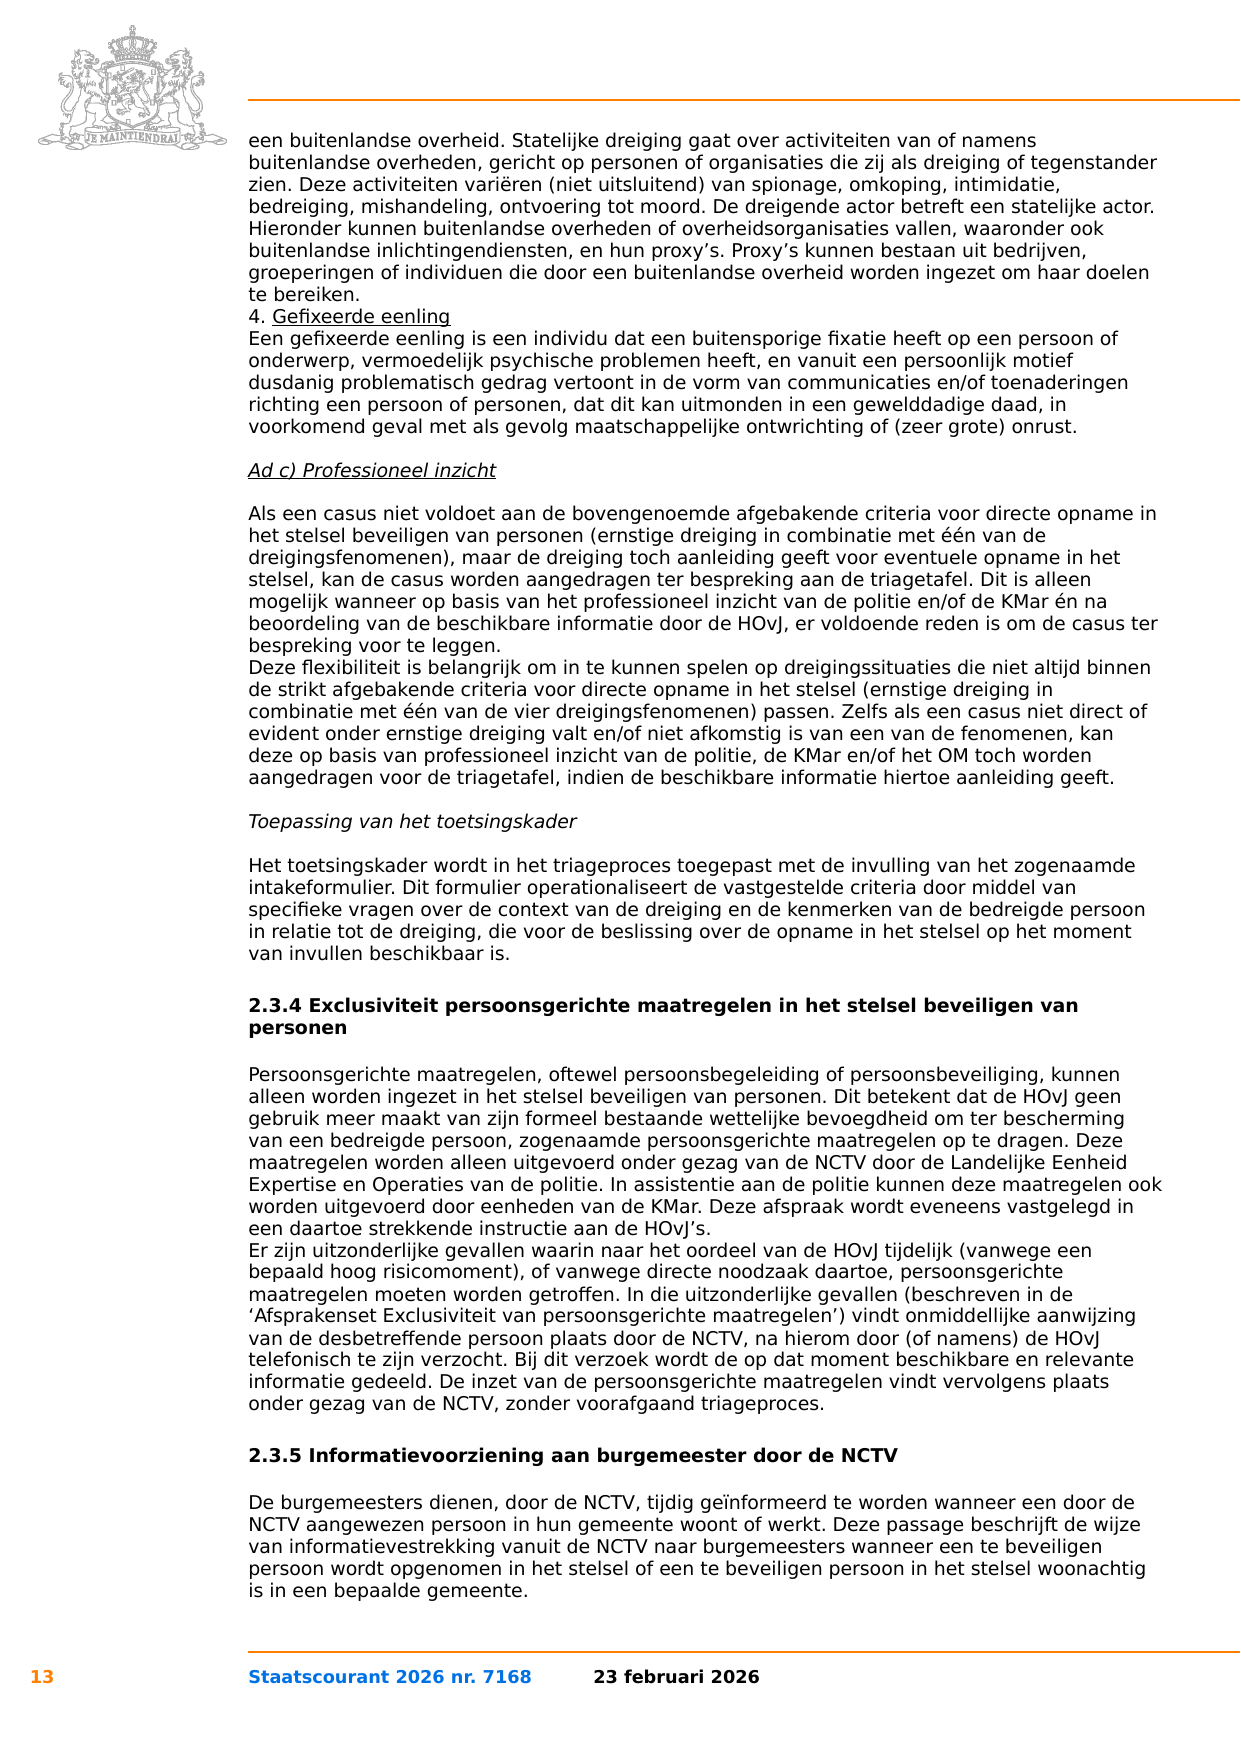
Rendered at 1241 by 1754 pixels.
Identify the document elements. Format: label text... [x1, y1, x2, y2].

text De burgemeesters dienen, door de NCTV, tijdig geïnformeerd te worden wanneer een door de NCTV aangewezen persoon in hun gemeente woont of werkt. Deze passage beschrijft de wijze van informatievestrekking vanuit de NCTV naar burgemeesters wanneer een te beveiligen persoon wordt opgenomen in het stelsel of een te beveiligen persoon in het stelsel woonachtig is in een bepaalde gemeente. [248, 1492, 1163, 1602]
picture [38, 25, 227, 150]
subtitle 2.3.4 Exclusiviteit persoonsgerichte maatregelen in het stelsel beveiligen van personen [248, 995, 1163, 1039]
subtitle Toepassing van het toetsingskader [248, 811, 1163, 833]
text Persoonsgerichte maatregelen, oftewel persoonsbegeleiding of persoonsbeveiliging, kunnen alleen worden ingezet in het stelsel beveiligen van personen. Dit betekent dat de HOvJ geen gebruik meer maakt van zijn formeel bestaande wettelijke bevoegdheid om ter bescherming van een bedreigde persoon, zogenaamde persoonsgerichte maatregelen op te dragen. Deze maatregelen worden alleen uitgevoerd onder gezag van de NCTV door de Landelijke Eenheid Expertise en Operaties van de politie. In assistentie aan de politie kunnen deze maatregelen ook worden uitgevoerd door eenheden van de KMar. Deze afspraak wordt eveneens vastgelegd in een daartoe strekkende instructie aan de HOvJ’s. [248, 1064, 1163, 1239]
subtitle Ad c) Professioneel inzicht [248, 459, 1163, 481]
text 4. Gefixeerde eenling [248, 306, 1163, 328]
text Er zijn uitzonderlijke gevallen waarin naar het oordeel van de HOvJ tijdelijk (vanwege een bepaald hoog risicomoment), of vanwege directe noodzaak daartoe, persoonsgerichte maatregelen moeten worden getroffen. In die uitzonderlijke gevallen (beschreven in de ‘Afsprakenset Exclusiviteit van persoonsgerichte maatregelen’) vindt onmiddellijke aanwijzing van de desbetreffende persoon plaats door de NCTV, na hierom door (of namens) de HOvJ telefonisch te zijn verzocht. Bij dit verzoek wordt de op dat moment beschikbare en relevante informatie gedeeld. De inzet van de persoonsgerichte maatregelen vindt vervolgens plaats onder gezag van de NCTV, zonder voorafgaand triageproces. [248, 1239, 1163, 1415]
text Een gefixeerde eenling is een individu dat een buitensporige fixatie heeft op een persoon of onderwerp, vermoedelijk psychische problemen heeft, en vanuit een persoonlijk motief dusdanig problematisch gedrag vertoont in de vorm van communicaties en/of toenaderingen richting een persoon of personen, dat dit kan uitmonden in een gewelddadige daad, in voorkomend geval met als gevolg maatschappelijke ontwrichting of (zeer grote) onrust. [248, 328, 1163, 438]
text Als een casus niet voldoet aan de bovengenoemde afgebakende criteria voor directe opname in het stelsel beveiligen van personen (ernstige dreiging in combinatie met één van de dreigingsfenomenen), maar de dreiging toch aanleiding geeft voor eventuele opname in het stelsel, kan de casus worden aangedragen ter bespreking aan de triagetafel. Dit is alleen mogelijk wanneer op basis van het professioneel inzicht van de politie en/of de KMar én na beoordeling van de beschikbare informatie door de HOvJ, er voldoende reden is om de casus ter bespreking voor te leggen. [248, 503, 1163, 657]
text een buitenlandse overheid. Statelijke dreiging gaat over activiteiten van of namens buitenlandse overheden, gericht op personen of organisaties die zij als dreiging of tegenstander zien. Deze activiteiten variëren (niet uitsluitend) van spionage, omkoping, intimidatie, bedreiging, mishandeling, ontvoering tot moord. De dreigende actor betreft een statelijke actor. Hieronder kunnen buitenlandse overheden of overheidsorganisaties vallen, waaronder ook buitenlandse inlichtingendiensten, en hun proxy’s. Proxy’s kunnen bestaan uit bedrijven, groeperingen of individuen die door een buitenlandse overheid worden ingezet om haar doelen te bereiken. [248, 130, 1163, 306]
text Deze flexibiliteit is belangrijk om in te kunnen spelen op dreigingssituaties die niet altijd binnen de strikt afgebakende criteria voor directe opname in het stelsel (ernstige dreiging in combinatie met één van de vier dreigingsfenomenen) passen. Zelfs als een casus niet direct of evident onder ernstige dreiging valt en/of niet afkomstig is van een van de fenomenen, kan deze op basis van professioneel inzicht van de politie, de KMar en/of het OM toch worden aangedragen voor de triagetafel, indien de beschikbare informatie hiertoe aanleiding geeft. [248, 657, 1163, 789]
subtitle 2.3.5 Informatievoorziening aan burgemeester door de NCTV [248, 1445, 1163, 1467]
text Het toetsingskader wordt in het triageproces toegepast met de invulling van het zogenaamde intakeformulier. Dit formulier operationaliseert de vastgestelde criteria door middel van specifieke vragen over de context van de dreiging en de kenmerken van de bedreigde persoon in relatie tot de dreiging, die voor de beslissing over de opname in het stelsel op het moment van invullen beschikbaar is. [248, 855, 1163, 965]
